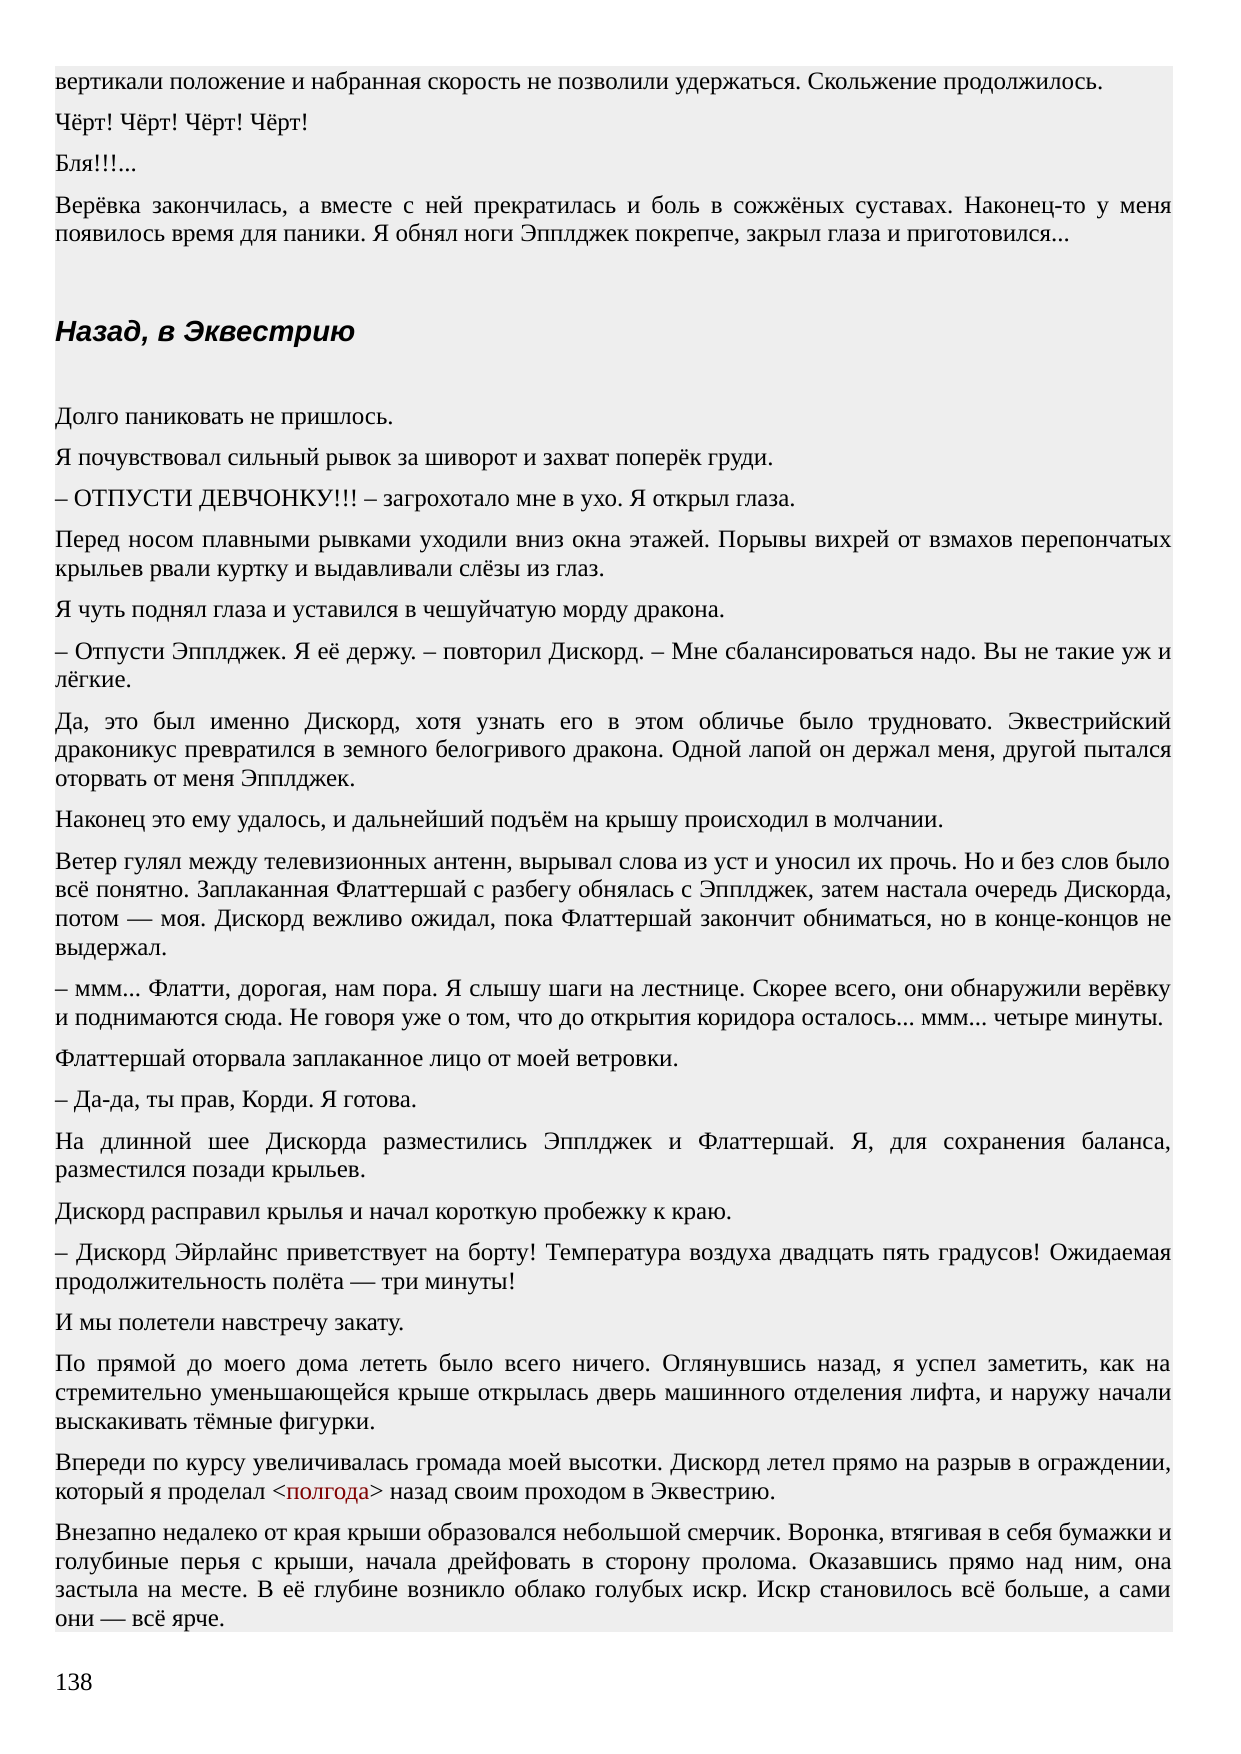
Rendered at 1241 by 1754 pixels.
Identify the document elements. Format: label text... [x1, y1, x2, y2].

text – Да-да, ты прав, Корди. Я готова. [55, 1084, 1173, 1113]
text Внезапно недалеко от края крыши образовался небольшой смерчик. Воронка, втягивая в себя бумажки и голубиные перья с крыши, начала дрейфовать в сторону пролома. Оказавшись прямо над ним, она застыла на месте. В её глубине возникло облако голубых искр. Искр становилось всё больше, а сами они — всё ярче. [55, 1517, 1173, 1632]
text – ОТПУСТИ ДЕВЧОНКУ!!! – загрохотало мне в ухо. Я открыл глаза. [55, 483, 1173, 512]
text вертикали положение и набранная скорость не позволили удержаться. Скольжение продолжилось. [55, 66, 1173, 95]
text На длинной шее Дискорда разместились Эпплджек и Флаттершай. Я, для сохранения баланса, разместился позади крыльев. [55, 1126, 1173, 1183]
text Да, это был именно Дискорд, хотя узнать его в этом обличье было трудновато. Эквестрийский драконикус превратился в земного белогривого дракона. Одной лапой он держал меня, другой пытался оторвать от меня Эпплджек. [55, 706, 1173, 792]
text Флаттершай оторвала заплаканное лицо от моей ветровки. [55, 1043, 1173, 1072]
text Я чуть поднял глаза и уставился в чешуйчатую морду дракона. [55, 594, 1173, 623]
text По прямой до моего дома лететь было всего ничего. Оглянувшись назад, я успел заметить, как на стремительно уменьшающейся крыше открылась дверь машинного отделения лифта, и наружу начали выскакивать тёмные фигурки. [55, 1348, 1173, 1434]
text Дискорд расправил крылья и начал короткую пробежку к краю. [55, 1196, 1173, 1224]
text И мы полетели навстречу закату. [55, 1307, 1173, 1336]
text – Отпусти Эпплджек. Я её держу. – повторил Дискорд. – Мне сбалансироваться надо. Вы не такие уж и лёгкие. [55, 636, 1173, 693]
text Перед носом плавными рывками уходили вниз окна этажей. Порывы вихрей от взмахов перепончатых крыльев рвали куртку и выдавливали слёзы из глаз. [55, 524, 1173, 582]
text Чёрт! Чёрт! Чёрт! Чёрт! [55, 107, 1173, 136]
text Бля!!!... [55, 148, 1173, 177]
text Верёвка закончилась, а вместе с ней прекратилась и боль в сожжёных суставах. Наконец-то у меня появилось время для паники. Я обнял ноги Эпплджек покрепче, закрыл глаза и приготовился... [55, 190, 1173, 247]
subtitle Назад, в Эквестрию [55, 313, 1173, 347]
text – ммм... Флатти, дорогая, нам пора. Я слышу шаги на лестнице. Скорее всего, они обнаружили верёвку и поднимаются сюда. Не говоря уже о том, что до открытия коридора осталось... ммм... четыре минуты. [55, 973, 1173, 1031]
text Долго паниковать не пришлось. [55, 401, 1173, 429]
text Впереди по курсу увеличивалась громада моей высотки. Дискорд летел прямо на разрыв в ограждении, который я проделал <полгода> назад своим проходом в Эквестрию. [55, 1447, 1173, 1504]
text – Дискорд Эйрлайнс приветствует на борту! Температура воздуха двадцать пять градусов! Ожидаемая продолжительность полёта — три минуты! [55, 1237, 1173, 1294]
text Я почувствовал сильный рывок за шиворот и захват поперёк груди. [55, 442, 1173, 471]
text Ветер гулял между телевизионных антенн, вырывал слова из уст и уносил их прочь. Но и без слов было всё понятно. Заплаканная Флаттершай с разбегу обнялась с Эпплджек, затем настала очередь Дискорда, потом — моя. Дискорд вежливо ожидал, пока Флаттершай закончит обниматься, но в конце-концов не выдержал. [55, 846, 1173, 961]
text Наконец это ему удалось, и дальнейший подъём на крышу происходил в молчании. [55, 804, 1173, 833]
